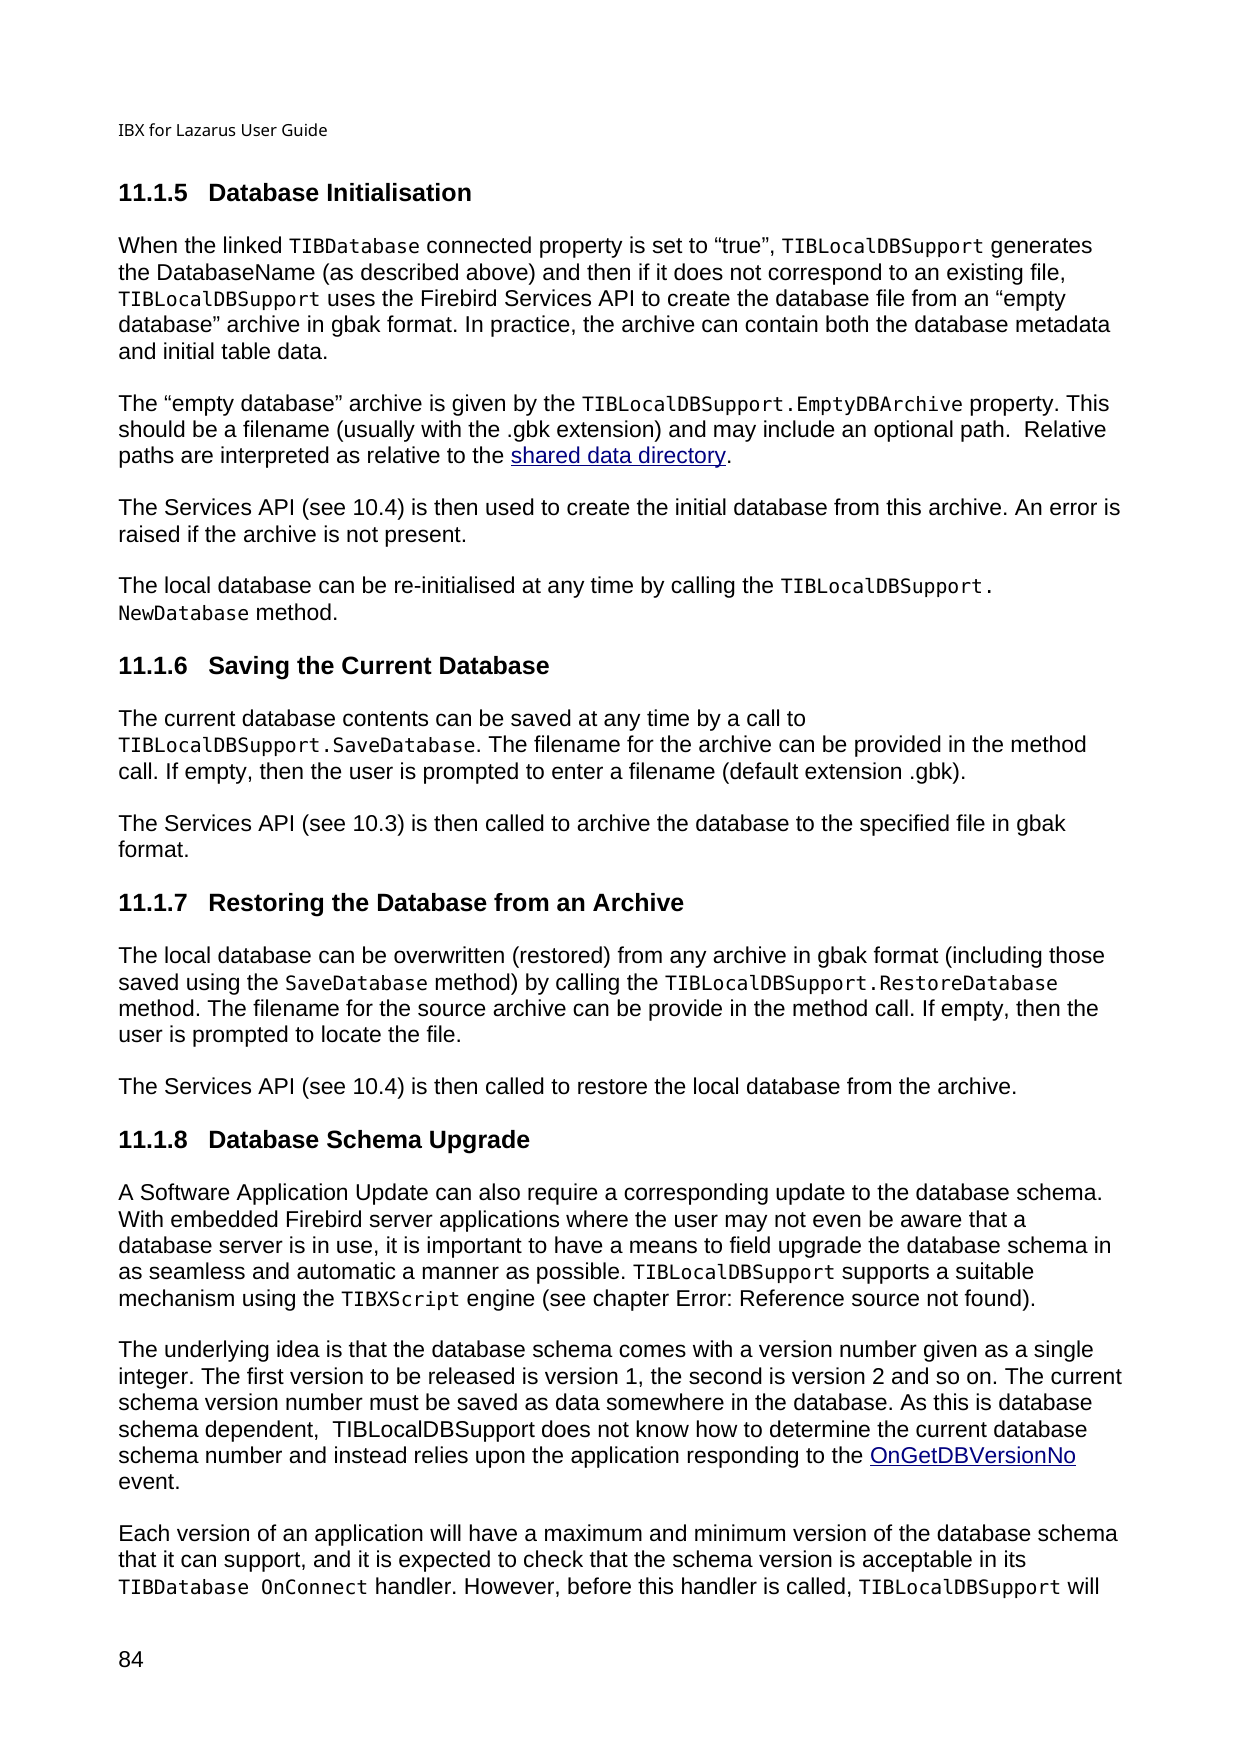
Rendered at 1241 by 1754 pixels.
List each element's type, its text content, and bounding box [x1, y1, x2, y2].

text Each version of an application will have a maximum and minimum version of the database schema that it can support, and it is expected to check that the schema version is acceptable in its TIBDatabase OnConnect handler. However, before this handler is called, TIBLocalDBSupport will [118, 1520, 1122, 1599]
subtitle Restoring the Database from an Archive [118, 888, 1122, 917]
text The current database contents can be saved at any time by a call to TIBLocalDBSupport.SaveDatabase. The filename for the archive can be provided in the method call. If empty, then the user is prompted to enter a filename (default extension .gbk). [118, 705, 1122, 784]
subtitle Database Initialisation [118, 178, 1122, 207]
text The underlying idea is that the database schema comes with a version number given as a single integer. The first version to be released is version 1, the second is version 2 and so on. The current schema version number must be saved as data somewhere in the database. As this is database schema dependent, TIBLocalDBSupport does not know how to determine the current database schema number and instead relies upon the application responding to the OnGetDBVersionNo event. [118, 1336, 1122, 1494]
text The Services API (see 10.4) is then used to create the initial database from this archive. An error is raised if the archive is not present. [118, 494, 1122, 547]
text The local database can be overwritten (restored) from any archive in gbak format (including those saved using the SaveDatabase method) by calling the TIBLocalDBSupport.RestoreDatabase method. The filename for the source archive can be provide in the method call. If empty, then the user is prompted to locate the file. [118, 942, 1122, 1047]
subtitle Database Schema Upgrade [118, 1125, 1122, 1154]
text The Services API (see 10.3) is then called to archive the database to the specified file in gbak format. [118, 809, 1122, 862]
text A Software Application Update can also require a corresponding update to the database schema. With embedded Firebird server applications where the user may not even be aware that a database server is in use, it is important to have a means to field upgrade the database schema in as seamless and automatic a manner as possible. TIBLocalDBSupport supports a suitable mechanism using the TIBXScript engine (see chapter Error: Reference source not found). [118, 1179, 1122, 1311]
text The “empty database” archive is given by the TIBLocalDBSupport.EmptyDBArchive property. This should be a filename (usually with the .gbk extension) and may include an optional path. Relative paths are interpreted as relative to the shared data directory. [118, 390, 1122, 469]
text The Services API (see 10.4) is then called to restore the local database from the archive. [118, 1073, 1122, 1099]
text The local database can be re-initialised at any time by calling the TIBLocalDBSupport. NewDatabase method. [118, 572, 1122, 625]
text When the linked TIBDatabase connected property is set to “true”, TIBLocalDBSupport generates the DatabaseName (as described above) and then if it does not correspond to an existing file, TIBLocalDBSupport uses the Firebird Services API to create the database file from an “empty database” archive in gbak format. In practice, the archive can contain both the database metadata and initial table data. [118, 232, 1122, 364]
subtitle Saving the Current Database [118, 651, 1122, 679]
